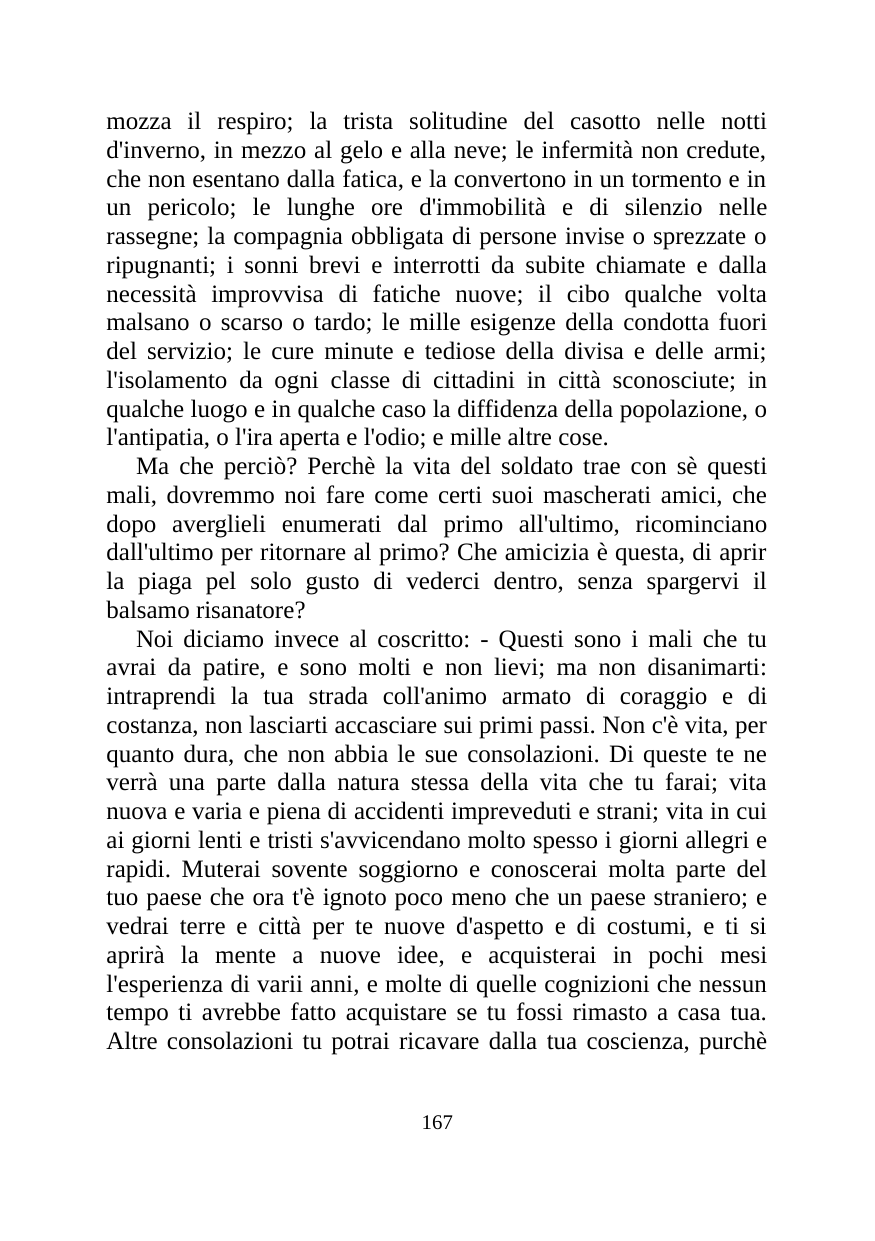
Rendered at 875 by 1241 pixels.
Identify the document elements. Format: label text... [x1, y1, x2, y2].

text Noi diciamo invece al coscritto: - Questi sono i mali che tu avrai da patire, e sono molti e non lievi; ma non disanimarti: intraprendi la tua strada coll'animo armato di coraggio e di costanza, non lasciarti accasciare sui primi passi. Non c'è vita, per quanto dura, che non abbia le sue consolazioni. Di queste te ne verrà una parte dalla natura stessa della vita che tu farai; vita nuova e varia e piena di accidenti impreveduti e strani; vita in cui ai giorni lenti e tristi s'avvicendano molto spesso i giorni allegri e rapidi. Muterai sovente soggiorno e conoscerai molta parte del tuo paese che ora t'è ignoto poco meno che un paese straniero; e vedrai terre e città per te nuove d'aspetto e di costumi, e ti si aprirà la mente a nuove idee, e acquisterai in pochi mesi l'esperienza di varii anni, e molte di quelle cognizioni che nessun tempo ti avrebbe fatto acquistare se tu fossi rimasto a casa tua. Altre consolazioni tu potrai ricavare dalla tua coscienza, purchè [106, 624, 768, 1055]
text mozza il respiro; la trista solitudine del casotto nelle notti d'inverno, in mezzo al gelo e alla neve; le infermità non credute, che non esentano dalla fatica, e la convertono in un tormento e in un pericolo; le lunghe ore d'immobilità e di silenzio nelle rassegne; la compagnia obbligata di persone invise o sprezzate o ripugnanti; i sonni brevi e interrotti da subite chiamate e dalla necessità improvvisa di fatiche nuove; il cibo qualche volta malsano o scarso o tardo; le mille esigenze della condotta fuori del servizio; le cure minute e tediose della divisa e delle armi; l'isolamento da ogni classe di cittadini in città sconosciute; in qualche luogo e in qualche caso la diffidenza della popolazione, o l'antipatia, o l'ira aperta e l'odio; e mille altre cose. [106, 106, 768, 451]
text Ma che perciò? Perchè la vita del soldato trae con sè questi mali, dovremmo noi fare come certi suoi mascherati amici, che dopo averglieli enumerati dal primo all'ultimo, ricominciano dall'ultimo per ritornare al primo? Che amicizia è questa, di aprir la piaga pel solo gusto di vederci dentro, senza spargervi il balsamo risanatore? [106, 451, 768, 624]
